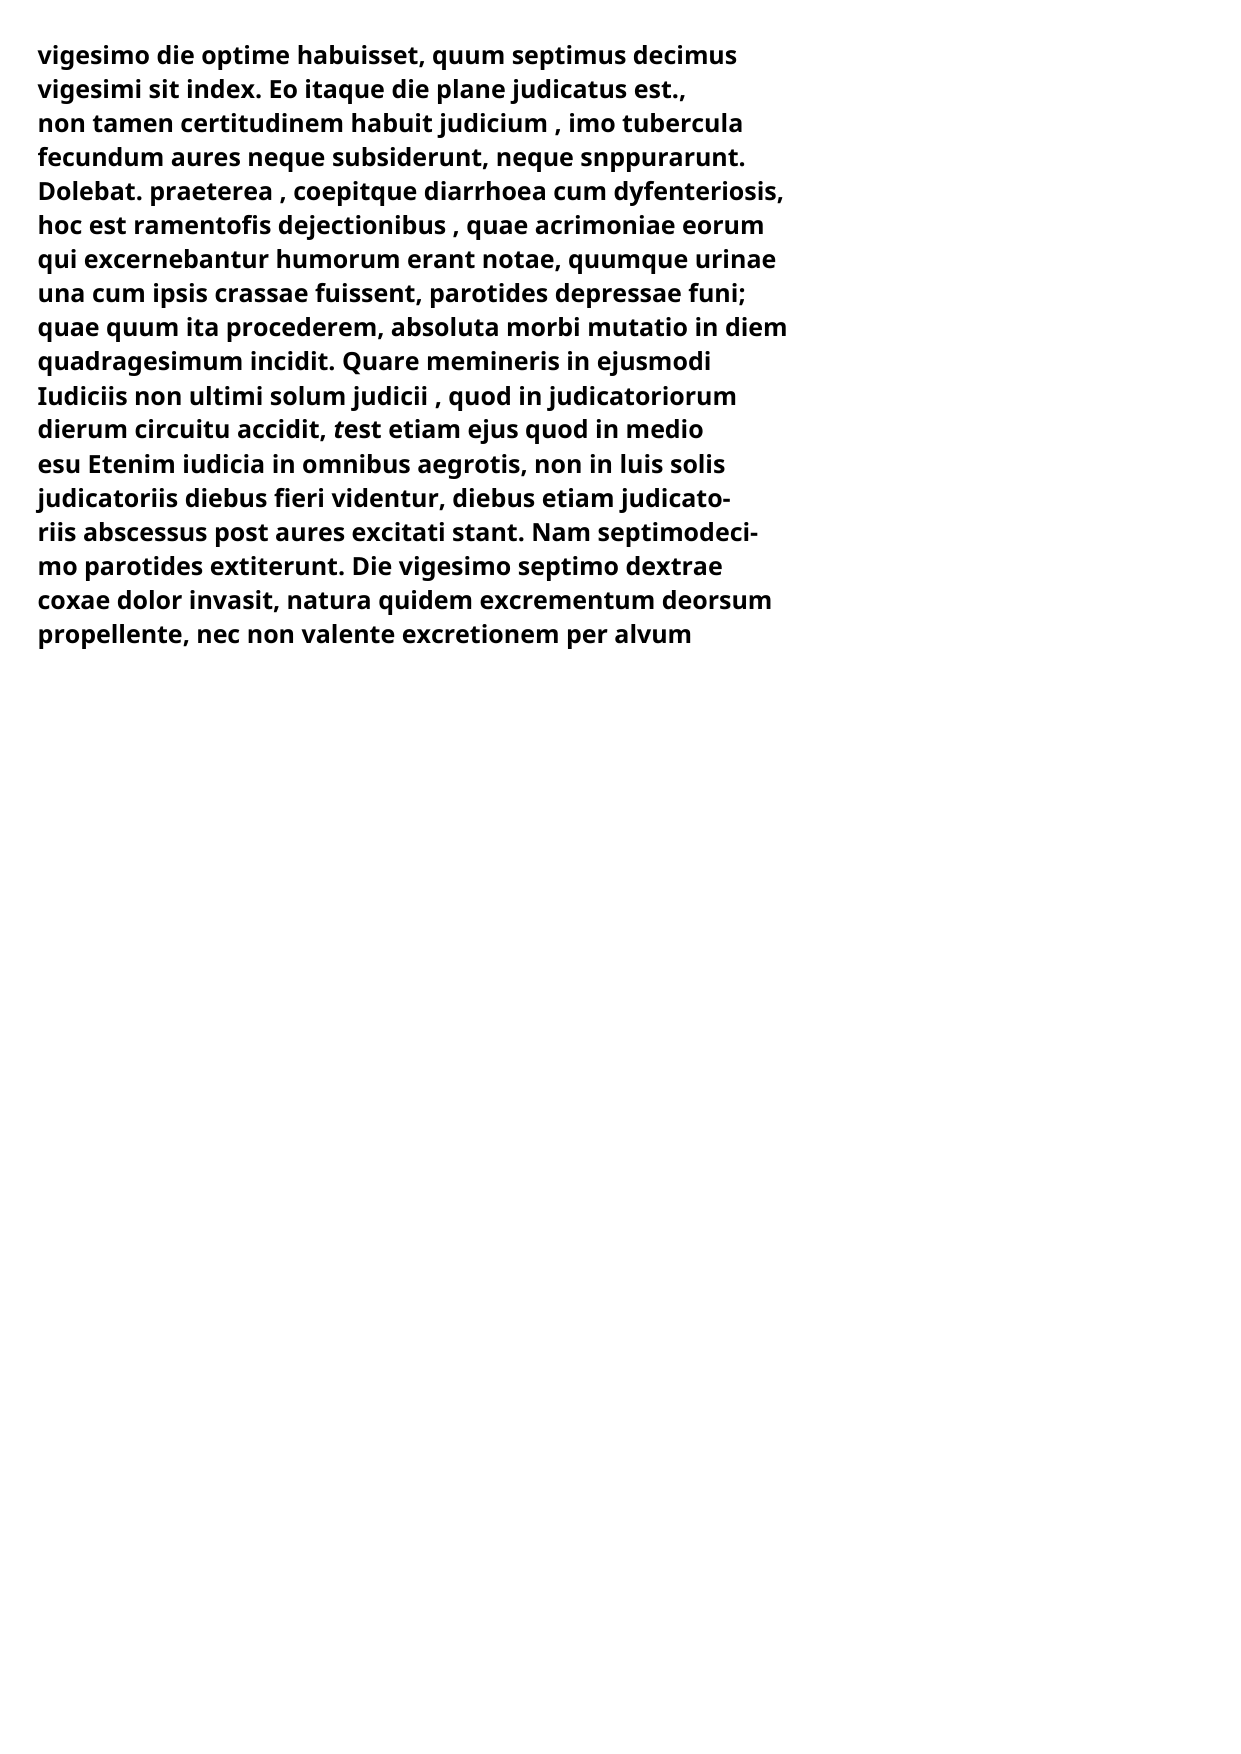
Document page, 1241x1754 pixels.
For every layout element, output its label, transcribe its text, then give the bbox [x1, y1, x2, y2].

text vigesimo die optime habuisset, quum septimus decimus vigesimi sit index. Eo itaque die plane judicatus est., non tamen certitudinem habuit judicium , imo tubercula fecundum aures neque subsiderunt, neque snppurarunt. Dolebat. praeterea , coepitque diarrhoea cum dyfenteriosis, hoc est ramentofis dejectionibus , quae acrimoniae eorum qui excernebantur humorum erant notae, quumque urinae una cum ipsis crassae fuissent, parotides depressae funi; quae quum ita procederem, absoluta morbi mutatio in diem quadragesimum incidit. Quare memineris in ejusmodi Iudiciis non ultimi solum judicii , quod in judicatoriorum dierum circuitu accidit, test etiam ejus quod in medio esu Etenim iudicia in omnibus aegrotis, non in luis solis judicatoriis diebus fieri videntur, diebus etiam judicato- riis abscessus post aures excitati stant. Nam septimodeci- mo parotides extiterunt. Die vigesimo septimo dextrae coxae dolor invasit, natura quidem excrementum deorsum propellente, nec non valente excretionem per alvum [37, 37, 1203, 651]
